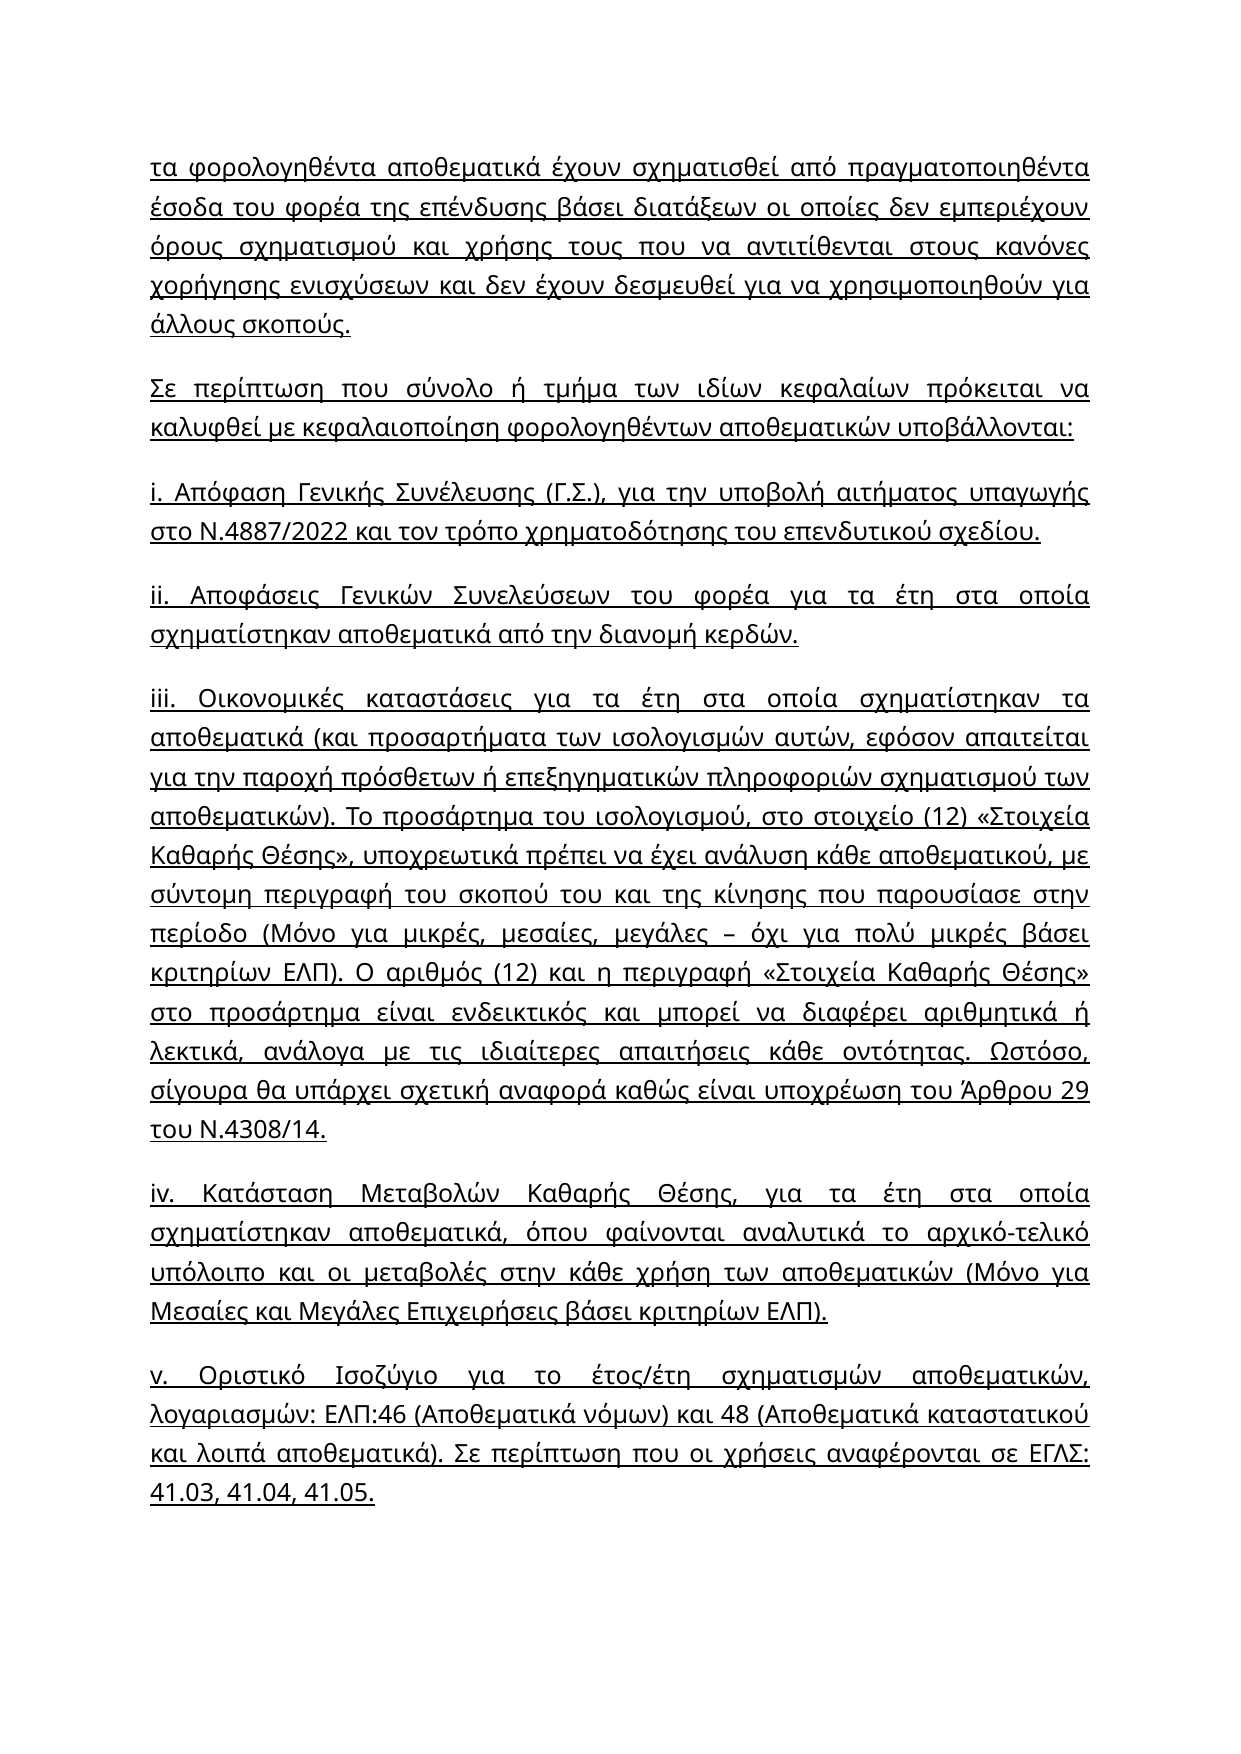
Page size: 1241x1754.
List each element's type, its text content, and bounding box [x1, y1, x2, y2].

text αποθεματικά (και προσαρτήματα των ισολογισμών αυτών, εφόσον απαιτείται [150, 712, 1090, 749]
text iv. Κατάσταση Μεταβολών Καθαρής Θέσης, για τα έτη στα οποία [150, 1176, 1090, 1205]
text για την παροχή πρόσθετων ή επεξηγηματικών πληροφοριών σχηματισμού των [150, 751, 1090, 788]
text άλλους σκοπούς. [150, 298, 1090, 341]
text Μεσαίες και Μεγάλες Επιχειρήσεις βάσει κριτηρίων ΕΛΠ). [150, 1285, 1090, 1327]
text v. Οριστικό Ισοζύγιο για το έτος/έτη σχηματισμών αποθεματικών, [150, 1357, 1090, 1386]
text λογαριασμών: ΕΛΠ:46 (Αποθεματικά νόμων) και 48 (Αποθεματικά καταστατικού [150, 1388, 1090, 1426]
text όρους σχηματισμού και χρήσης τους που να αντιτίθενται στους κανόνες [150, 220, 1090, 257]
text σχηματίστηκαν αποθεματικά από την διανομή κερδών. [150, 608, 1090, 651]
text στο προσάρτημα είναι ενδεικτικός και μπορεί να διαφέρει αριθμητικά ή [150, 986, 1090, 1023]
text τα φορολογηθέντα αποθεματικά έχουν σχηματισθεί από πραγματοποιηθέντα [150, 150, 1090, 179]
text i. Απόφαση Γενικής Συνέλευσης (Γ.Σ.), για την υποβολή αιτήματος υπαγωγής [150, 474, 1090, 503]
text έσοδα του φορέα της επένδυσης βάσει διατάξεων οι οποίες δεν εμπεριέχουν [150, 181, 1090, 218]
text λεκτικά, ανάλογα με τις ιδιαίτερες απαιτήσεις κάθε οντότητας. Ωστόσο, [150, 1025, 1090, 1062]
text του Ν.4308/14. [150, 1103, 1090, 1146]
text και λοιπά αποθεματικά). Σε περίπτωση που οι χρήσεις αναφέρονται σε ΕΓΛΣ: [150, 1427, 1090, 1465]
text ii. Αποφάσεις Γενικών Συνελεύσεων του φορέα για τα έτη στα οποία [150, 577, 1090, 606]
text αποθεματικών). Το προσάρτημα του ισολογισμού, στο στοιχείο (12) «Στοιχεία [150, 790, 1090, 827]
text σίγουρα θα υπάρχει σχετική αναφορά καθώς είναι υποχρέωση του Άρθρου 29 [150, 1064, 1090, 1101]
text καλυφθεί με κεφαλαιοποίηση φορολογηθέντων αποθεματικών υποβάλλονται: [150, 402, 1090, 444]
text iii. Οικονομικές καταστάσεις για τα έτη στα οποία σχηματίστηκαν τα [150, 681, 1090, 710]
text 41.03, 41.04, 41.05. [150, 1467, 1090, 1509]
text σχηματίστηκαν αποθεματικά, όπου φαίνονται αναλυτικά το αρχικό-τελικό [150, 1207, 1090, 1244]
text περίοδο (Μόνο για μικρές, μεσαίες, μεγάλες – όχι για πολύ μικρές βάσει [150, 907, 1090, 945]
text στο Ν.4887/2022 και τον τρόπο χρηματοδότησης του επενδυτικού σχεδίου. [150, 505, 1090, 547]
text Καθαρής Θέσης», υποχρεωτικά πρέπει να έχει ανάλυση κάθε αποθεματικού, με [150, 829, 1090, 866]
text χορήγησης ενισχύσεων και δεν έχουν δεσμευθεί για να χρησιμοποιηθούν για [150, 259, 1090, 296]
text υπόλοιπο και οι μεταβολές στην κάθε χρήση των αποθεματικών (Μόνο για [150, 1246, 1090, 1283]
text Σε περίπτωση που σύνολο ή τμήμα των ιδίων κεφαλαίων πρόκειται να [150, 371, 1090, 400]
text κριτηρίων ΕΛΠ). Ο αριθμός (12) και η περιγραφή «Στοιχεία Καθαρής Θέσης» [150, 947, 1090, 984]
text σύντομη περιγραφή του σκοπού του και της κίνησης που παρουσίασε στην [150, 868, 1090, 906]
